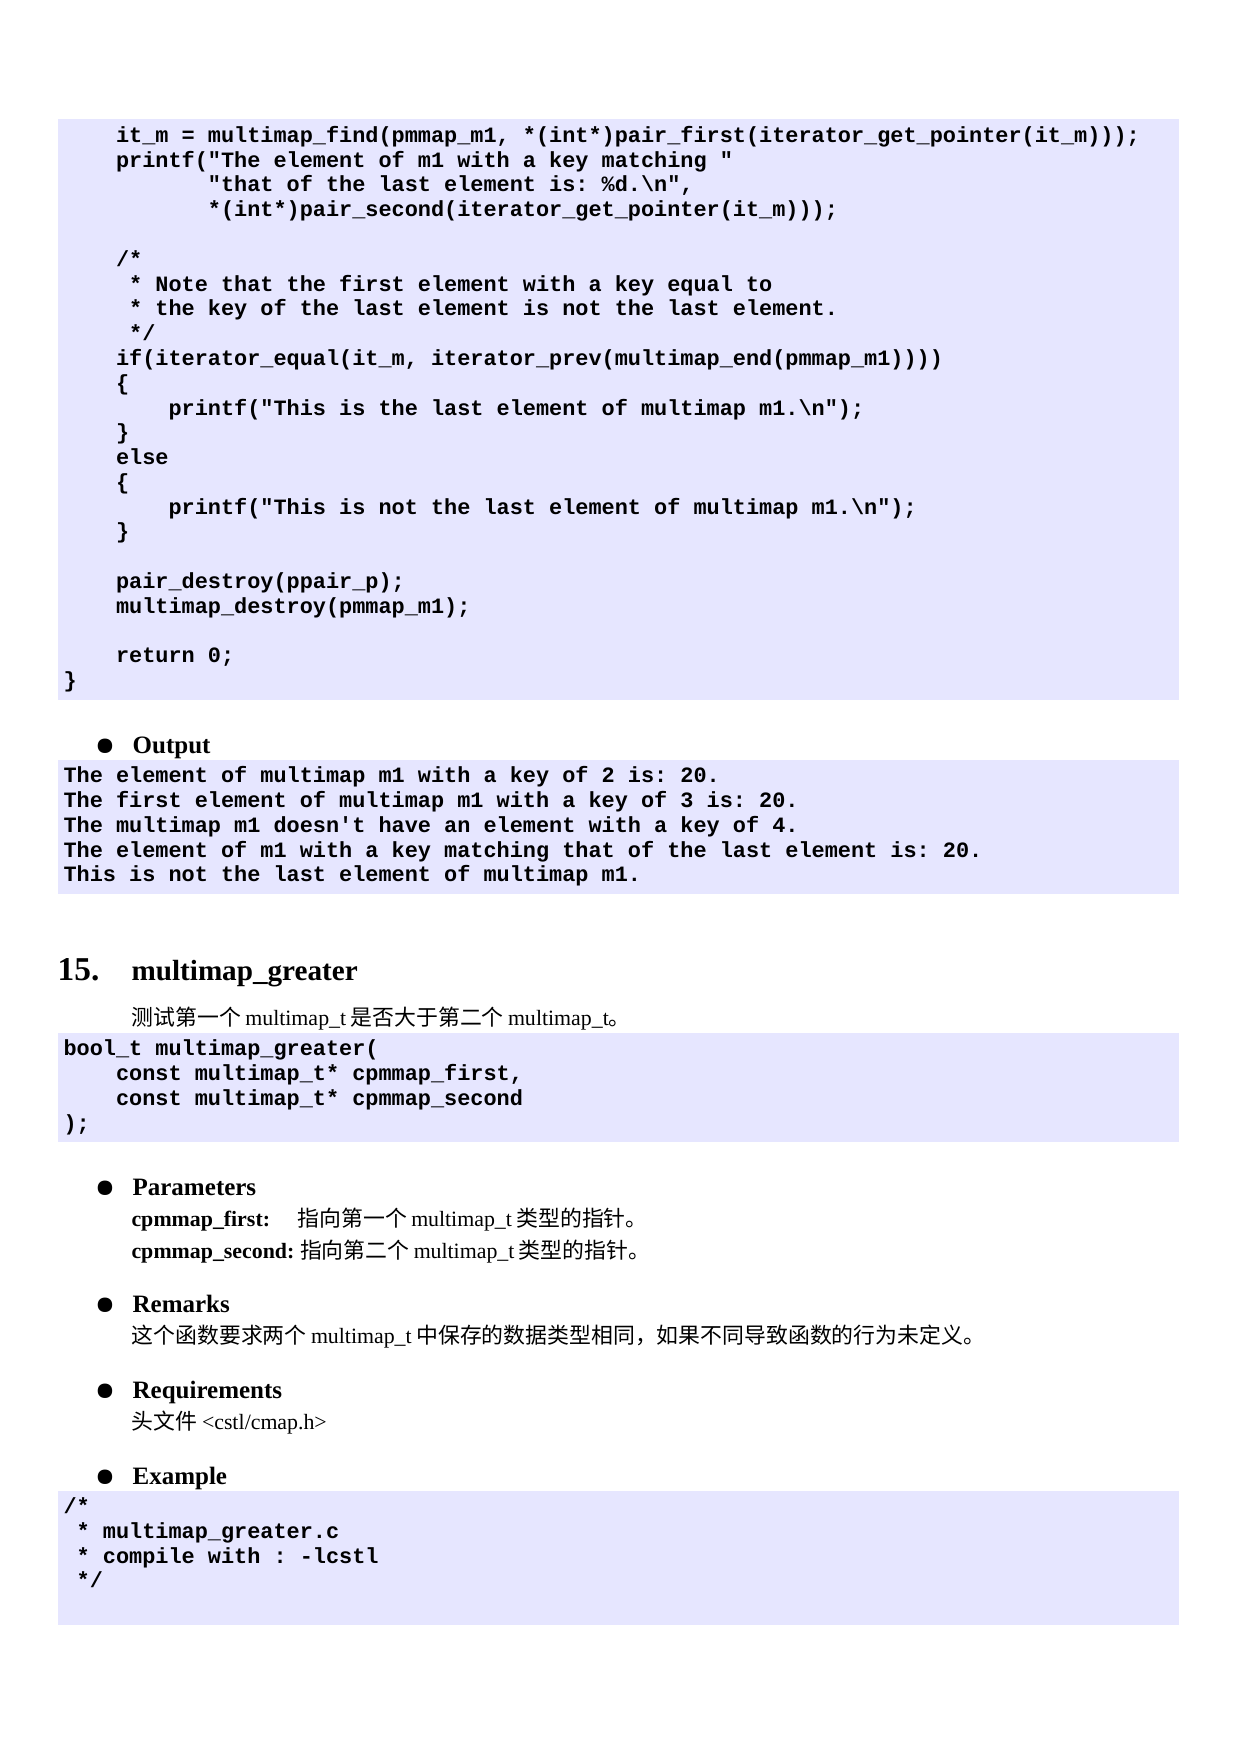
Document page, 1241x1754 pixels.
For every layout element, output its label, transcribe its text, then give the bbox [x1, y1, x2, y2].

list Output [95, 730, 1179, 758]
table_header it_m = multimap_find(pmmap_m1, *(int*)pair_first(iterator_get_pointer(it_m))); printf("The element of m1 with a key matching " "that of the last element is: %d.\n", *(int*)pair_second(iterator_get_pointer(it_m))); /* * Note that the first element with a key equal to * the key of the last element is not the last element. */ if(iterator_equal(it_m, iterator_prev(multimap_end(pmmap_m1)))) { printf("This is the last element of multimap m1.\n"); } else { printf("This is not the last element of multimap m1.\n"); } pair_destroy(ppair_p); multimap_destroy(pmmap_m1); return 0; } [58, 119, 1179, 700]
table_header The element of multimap m1 with a key of 2 is: 20. The first element of multimap m1 with a key of 3 is: 20. The multimap m1 doesn't have an element with a key of 4. The element of m1 with a key matching that of the last element is: 20. This is not the last element of multimap m1. [58, 760, 1179, 894]
text cpmmap_second: 指向第二个multimap_t类型的指针。 [57, 1233, 1179, 1264]
text 头文件 <cstl/cmap.h> [57, 1404, 1179, 1436]
table_header bool_t multimap_greater( const multimap_t* cpmmap_first, const multimap_t* cpmmap_second ); [58, 1033, 1179, 1142]
list Parameters [95, 1172, 1179, 1201]
subtitle multimap_greater [57, 949, 1179, 987]
list Remarks [95, 1289, 1179, 1318]
list Example [95, 1461, 1179, 1489]
text 这个函数要求两个multimap_t中保存的数据类型相同，如果不同导致函数的行为未定义。 [57, 1318, 1179, 1350]
text 测试第一个multimap_t是否大于第二个multimap_t。 [57, 1000, 1179, 1032]
list Requirements [95, 1375, 1179, 1404]
text cpmmap_first: 指向第一个multimap_t类型的指针。 [57, 1201, 1179, 1233]
table_header /* * multimap_greater.c * compile with : -lcstl */ [58, 1491, 1179, 1625]
